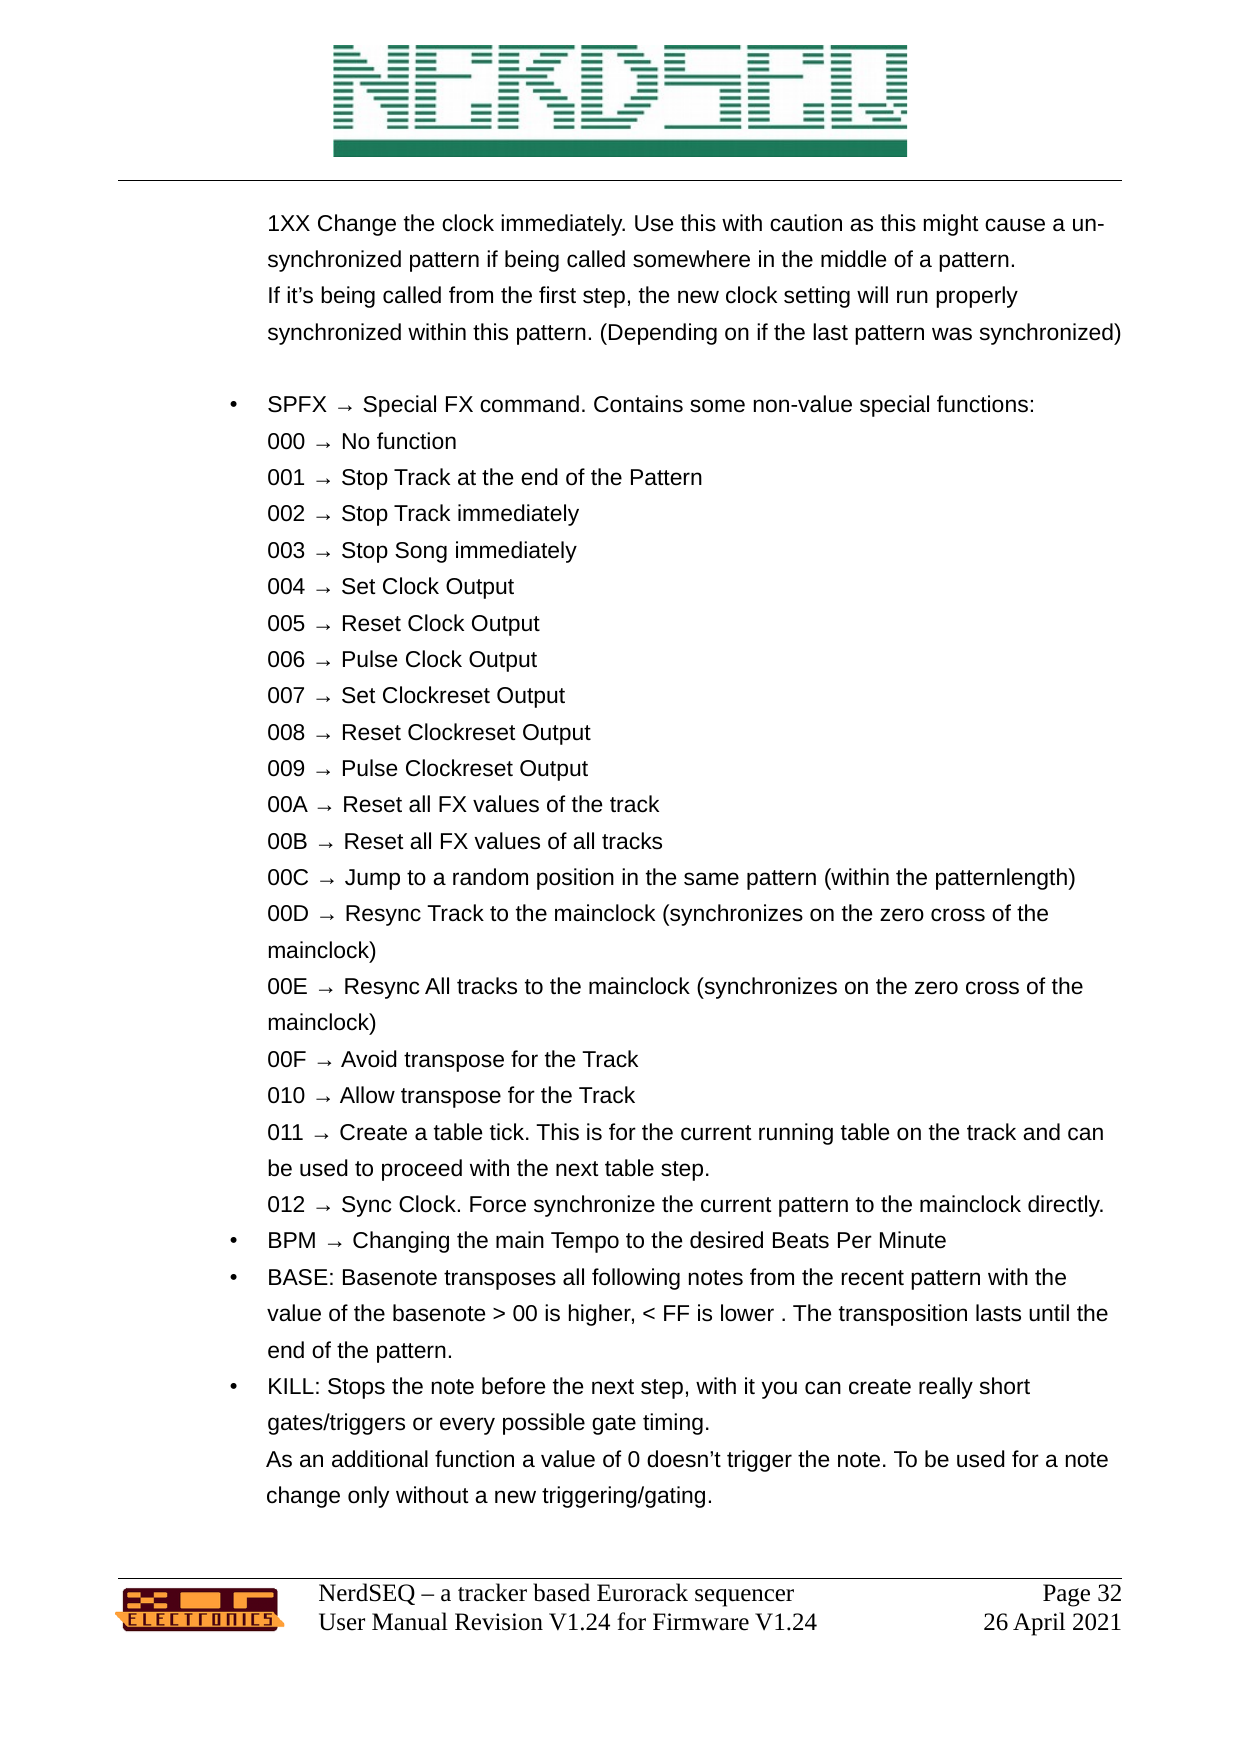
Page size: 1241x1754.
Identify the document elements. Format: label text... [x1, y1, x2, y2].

text As an additional function a value of 0 doesn’t trigger the note. To be used for a note change only without a new triggering/gating. [266, 1446, 1122, 1508]
list 011 → Create a table tick. This is for the current running table on the track and can be used to proceed with the next table step. [229, 1118, 1122, 1181]
list 007 → Set Clockreset Output [229, 682, 1122, 708]
list 004 → Set Clock Output [229, 573, 1122, 599]
list 00D → Resync Track to the mainclock (synchronizes on the zero cross of the mainclock) [229, 900, 1122, 963]
list 012 → Sync Clock. Force synchronize the current pattern to the mainclock directly. [229, 1191, 1122, 1217]
list 001 → Stop Track at the end of the Pattern [229, 464, 1122, 490]
list KILL: Stops the note before the next step, with it you can create really short gates/triggers or every possible gate timing. [229, 1373, 1122, 1436]
list 00E → Resync All tracks to the mainclock (synchronizes on the zero cross of the mainclock) [229, 973, 1122, 1036]
list 006 → Pulse Clock Output [229, 646, 1122, 672]
list 002 → Stop Track immediately [229, 500, 1122, 527]
picture [333, 45, 908, 157]
list 00A → Reset all FX values of the track [229, 791, 1122, 818]
list 00B → Reset all FX values of all tracks [229, 828, 1122, 854]
list 1XX Change the clock immediately. Use this with caution as this might cause a un-synchronized pattern if being called somewhere in the middle of a pattern. If it’s being called from the first step, the new clock setting will run properly synchronized within this pattern. (Depending on if the last pattern was synchronized) [229, 209, 1122, 345]
list 00F → Avoid transpose for the Track [229, 1046, 1122, 1072]
list 000 → No function [229, 428, 1122, 454]
list 00C → Jump to a random position in the same pattern (within the patternlength) [229, 864, 1122, 890]
list SPFX → Special FX command. Contains some non-value special functions: [229, 391, 1122, 418]
list 003 → Stop Song immediately [229, 537, 1122, 563]
list 008 → Reset Clockreset Output [229, 718, 1122, 745]
list 010 → Allow transpose for the Track [229, 1082, 1122, 1108]
picture [115, 1584, 285, 1634]
list 009 → Pulse Clockreset Output [229, 755, 1122, 781]
list BASE: Basenote transposes all following notes from the recent pattern with the value of the basenote > 00 is higher, < FF is lower . The transposition lasts until the end of the pattern. [229, 1264, 1122, 1363]
list BPM → Changing the main Tempo to the desired Beats Per Minute [229, 1227, 1122, 1254]
list 005 → Reset Clock Output [229, 609, 1122, 636]
